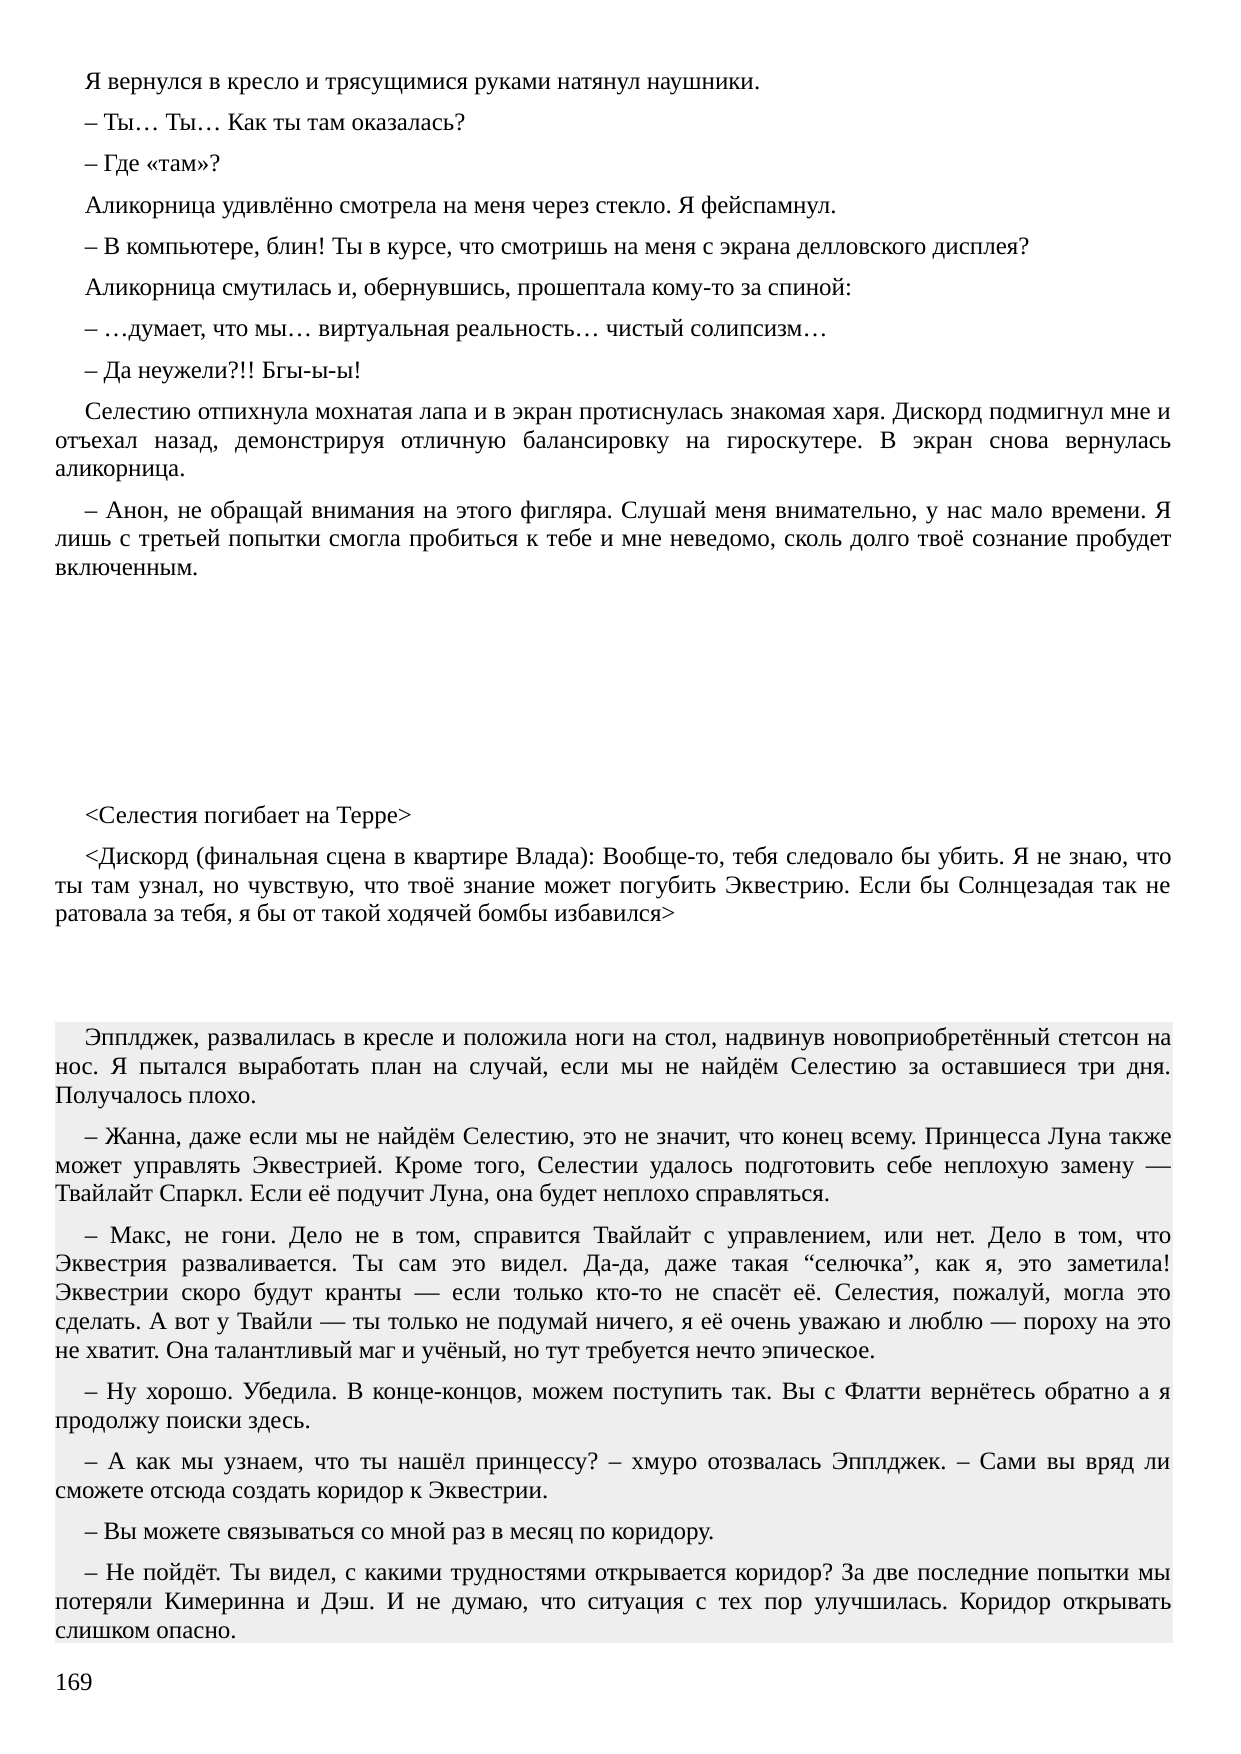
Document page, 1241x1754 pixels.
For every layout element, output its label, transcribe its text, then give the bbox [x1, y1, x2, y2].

text – Где «там»? [55, 148, 1173, 177]
text – А как мы узнаем, что ты нашёл принцессу? – хмуро отозвалась Эпплджек. – Сами вы вряд ли сможете отсюда создать коридор к Эквестрии. [55, 1446, 1173, 1503]
text – Не пойдёт. Ты видел, с какими трудностями открывается коридор? За две последние попытки мы потеряли Кимеринна и Дэш. И не думаю, что ситуация с тех пор улучшилась. Коридор открывать слишком опасно. [55, 1557, 1173, 1643]
text – Ну хорошо. Убедила. В конце-концов, можем поступить так. Вы с Флатти вернётесь обратно а я продолжу поиски здесь. [55, 1376, 1173, 1433]
text – Да неужели?!! Бгы-ы-ы! [55, 355, 1173, 383]
text – Макс, не гони. Дело не в том, справится Твайлайт с управлением, или нет. Дело в том, что Эквестрия разваливается. Ты сам это видел. Да-да, даже такая “селючка”, как я, это заметила! Эквестрии скоро будут кранты — если только кто-то не спасёт её. Селестия, пожалуй, могла это сделать. А вот у Твайли — ты только не подумай ничего, я её очень уважаю и люблю — пороху на это не хватит. Она талантливый маг и учёный, но тут требуется нечто эпическое. [55, 1220, 1173, 1363]
text <Селестия погибает на Терре> [55, 800, 1173, 828]
text – Вы можете связываться со мной раз в месяц по коридору. [55, 1516, 1173, 1545]
text – Анон, не обращай внимания на этого фигляра. Слушай меня внимательно, у нас мало времени. Я лишь с третьей попытки смогла пробиться к тебе и мне неведомо, сколь долго твоё сознание пробудет включенным. [55, 495, 1173, 581]
text – В компьютере, блин! Ты в курсе, что смотришь на меня с экрана делловского дисплея? [55, 231, 1173, 260]
text <Дискорд (финальная сцена в квартире Влада): Вообще-то, тебя следовало бы убить. Я не знаю, что ты там узнал, но чувствую, что твоё знание может погубить Эквестрию. Если бы Солнцезадая так не ратовала за тебя, я бы от такой ходячей бомбы избавился> [55, 841, 1173, 927]
text – Ты… Ты… Как ты там оказалась? [55, 107, 1173, 136]
text Селестию отпихнула мохнатая лапа и в экран протиснулась знакомая харя. Дискорд подмигнул мне и отъехал назад, демонстрируя отличную балансировку на гироскутере. В экран снова вернулась аликорница. [55, 396, 1173, 482]
text – …думает, что мы… виртуальная реальность… чистый солипсизм… [55, 313, 1173, 342]
text Аликорница удивлённо смотрела на меня через стекло. Я фейспамнул. [55, 190, 1173, 218]
text Я вернулся в кресло и трясущимися руками натянул наушники. [55, 66, 1173, 95]
text Аликорница смутилась и, обернувшись, прошептала кому-то за спиной: [55, 272, 1173, 301]
text – Жанна, даже если мы не найдём Селестию, это не значит, что конец всему. Принцесса Луна также может управлять Эквестрией. Кроме того, Селестии удалось подготовить себе неплохую замену — Твайлайт Спаркл. Если её подучит Луна, она будет неплохо справляться. [55, 1121, 1173, 1207]
text Эпплджек, развалилась в кресле и положила ноги на стол, надвинув новоприобретённый стетсон на нос. Я пытался выработать план на случай, если мы не найдём Селестию за оставшиеся три дня. Получалось плохо. [55, 1022, 1173, 1108]
